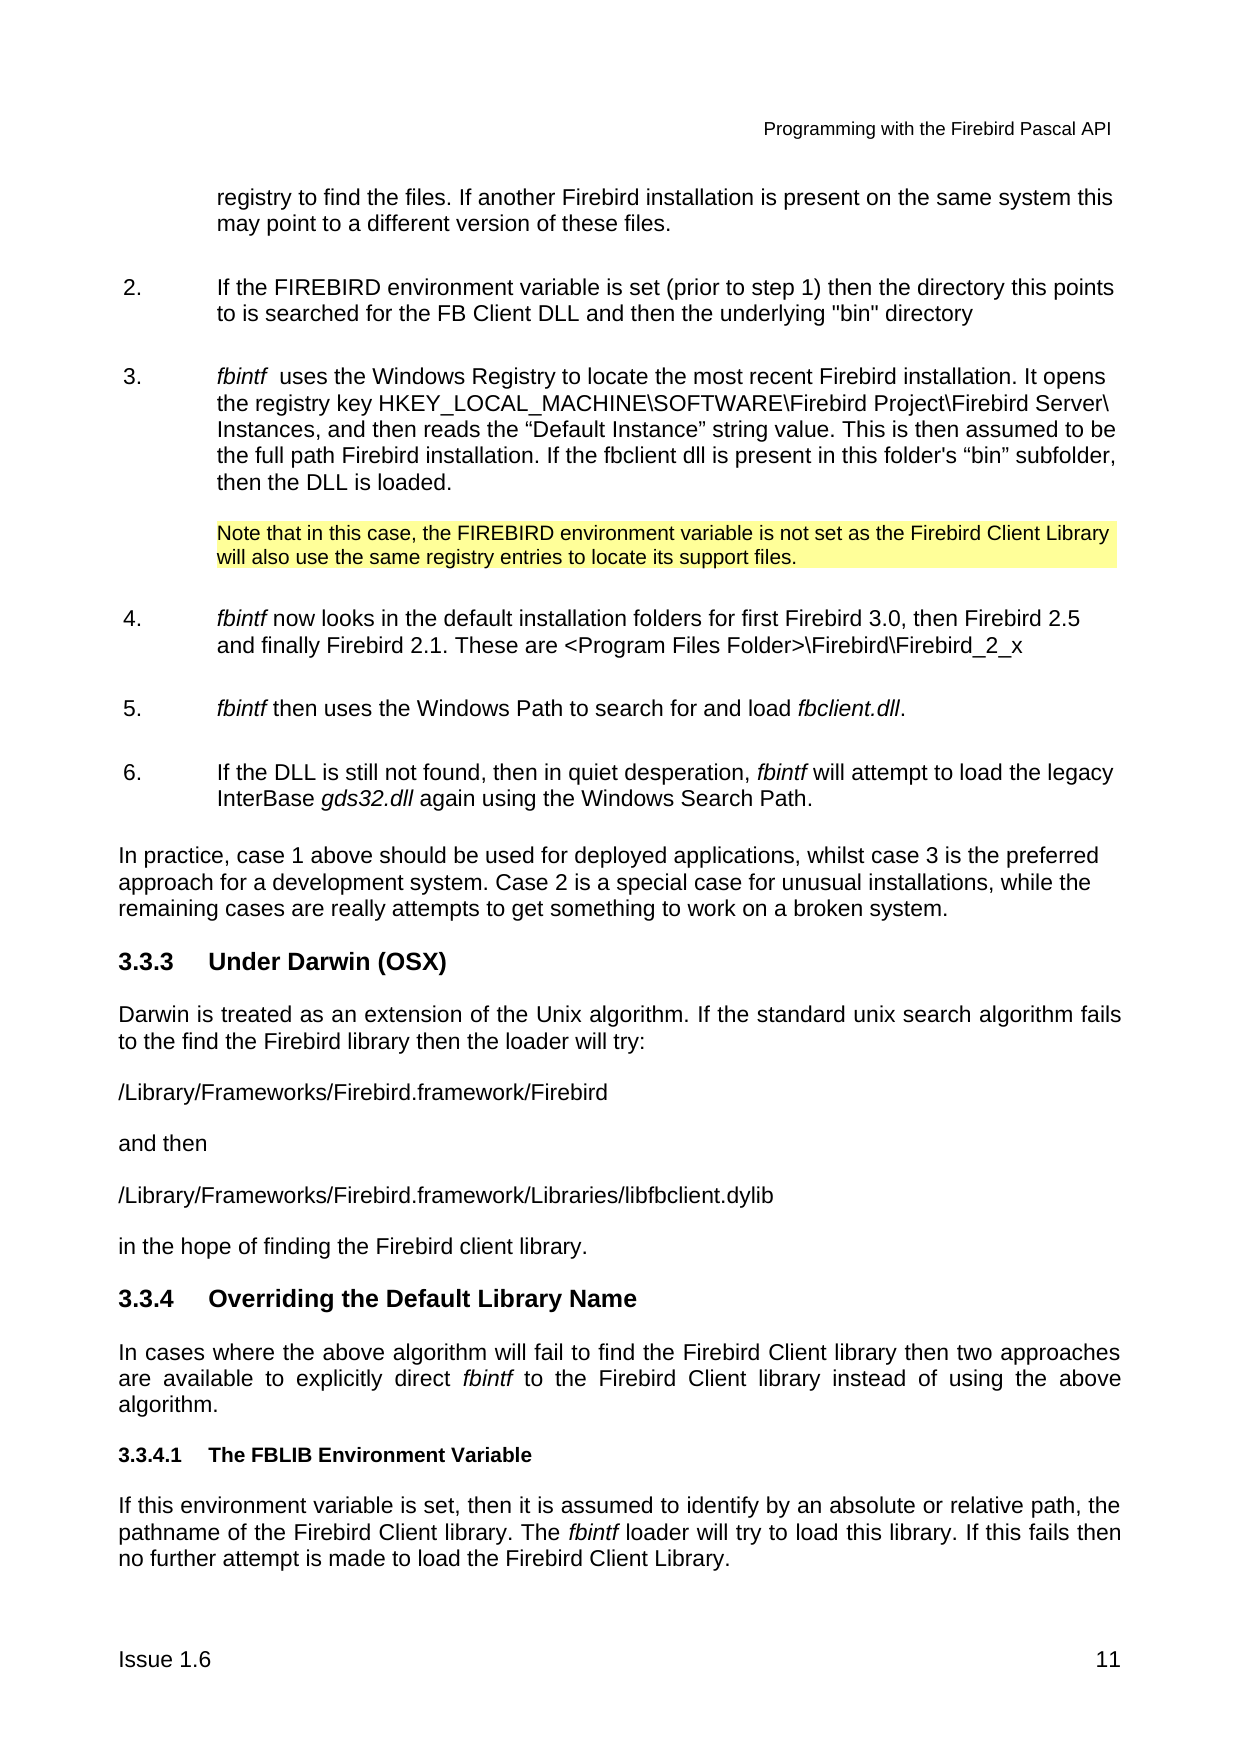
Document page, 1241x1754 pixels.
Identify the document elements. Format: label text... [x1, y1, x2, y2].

table_cell fbintf then uses the Windows Path to search for and load fbclient.dll. [211, 689, 1123, 753]
table_cell [117, 689, 211, 753]
text In practice, case 1 above should be used for deployed applications, whilst case 3 is the preferred approach for a development system. Case 2 is a special case for unusual installations, while the remaining cases are really attempts to get something to work on a broken system. [118, 842, 1122, 921]
table_cell fbintf uses the Windows Registry to locate the most recent Firebird installation. It opens the registry key HKEY_LOCAL_MACHINE\SOFTWARE\Firebird Project\Firebird Server\Instances, and then reads the “Default Instance” string value. This is then assumed to be the full path Firebird installation. If the fbclient dll is present in this folder's “bin” subfolder, then the DLL is loaded. Note that in this case, the FIREBIRD environment variable is not set as the Firebird Client Library will also use the same registry entries to locate its support files. [211, 358, 1123, 600]
table_header [117, 178, 211, 268]
text Darwin is treated as an extension of the Unix algorithm. If the standard unix search algorithm fails to the find the Firebird library then the loader will try: [118, 1001, 1122, 1054]
subtitle Overriding the Default Library Name [118, 1284, 1122, 1313]
text In cases where the above algorithm will fail to find the Firebird Client library then two approaches are available to explicitly direct fbintf to the Firebird Client library instead of using the above algorithm. [118, 1339, 1122, 1418]
text If this environment variable is set, then it is assumed to identify by an absolute or relative path, the pathname of the Firebird Client library. The fbintf loader will try to load this library. If this fails then no further attempt is made to load the Firebird Client Library. [118, 1492, 1122, 1571]
text /Library/Frameworks/Firebird.framework/Libraries/libfbclient.dylib [118, 1182, 1122, 1208]
table_cell fbintf now looks in the default installation folders for first Firebird 3.0, then Firebird 2.5 and finally Firebird 2.1. These are <Program Files Folder>\Firebird\Firebird_2_x [211, 600, 1123, 689]
table_cell [117, 268, 211, 357]
subtitle The FBLIB Environment Variable [118, 1443, 1122, 1467]
subtitle Under Darwin (OSX) [118, 947, 1122, 976]
table_cell [117, 358, 211, 600]
text /Library/Frameworks/Firebird.framework/Firebird [118, 1079, 1122, 1105]
table_cell If the DLL is still not found, then in quiet desperation, fbintf will attempt to load the legacy InterBase gds32.dll again using the Windows Search Path. [211, 753, 1123, 842]
table_cell [117, 600, 211, 689]
table_cell If the FIREBIRD environment variable is set (prior to step 1) then the directory this points to is searched for the FB Client DLL and then the underlying "bin" directory [211, 268, 1123, 357]
table_cell [117, 753, 211, 842]
text and then [118, 1130, 1122, 1157]
text in the hope of finding the Firebird client library. [118, 1233, 1122, 1259]
table_header registry to find the files. If another Firebird installation is present on the same system this may point to a different version of these files. [211, 178, 1123, 268]
